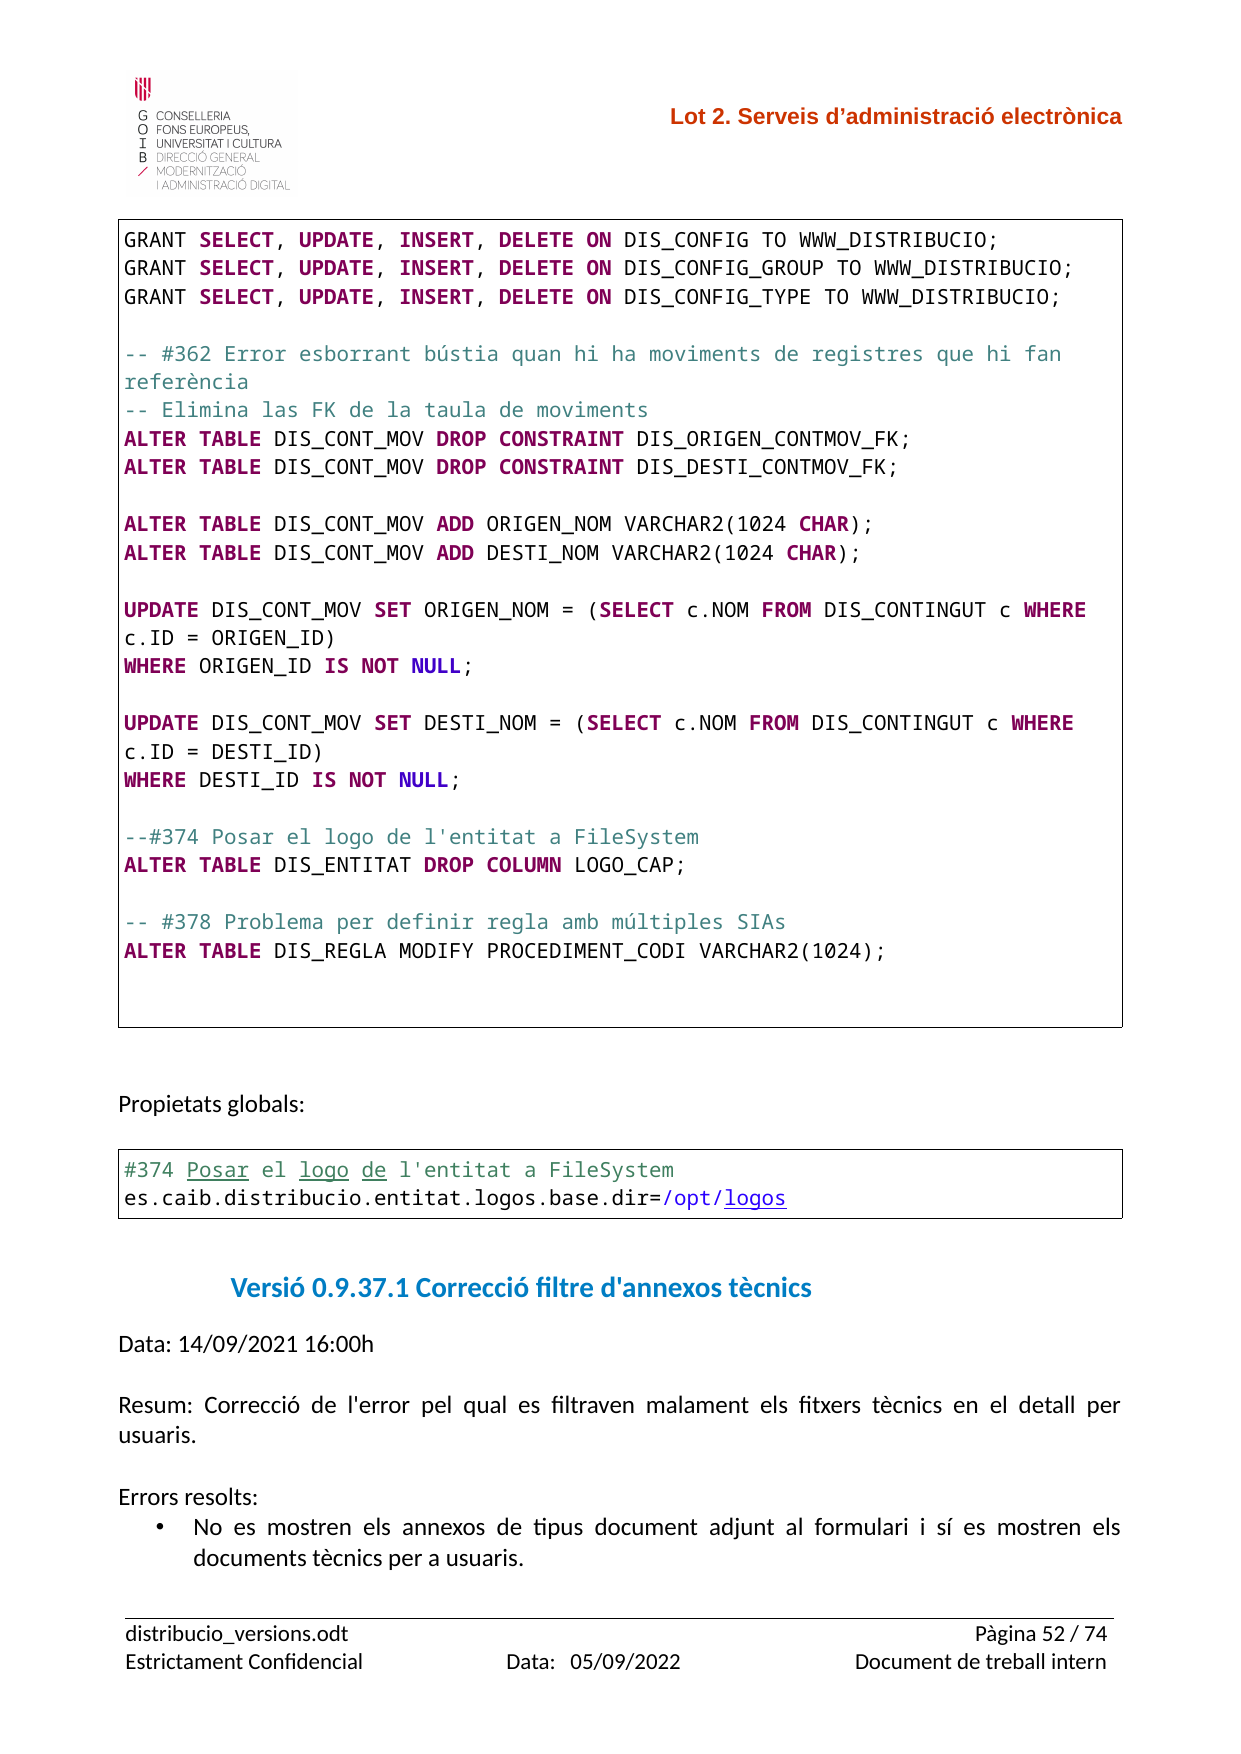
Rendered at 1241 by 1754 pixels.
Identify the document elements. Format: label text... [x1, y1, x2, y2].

table_header GRANT SELECT, UPDATE, INSERT, DELETE ON DIS_CONFIG TO WWW_DISTRIBUCIO; GRANT SELECT, UPDATE, INSERT, DELETE ON DIS_CONFIG_GROUP TO WWW_DISTRIBUCIO; GRANT SELECT, UPDATE, INSERT, DELETE ON DIS_CONFIG_TYPE TO WWW_DISTRIBUCIO; -- #362 Error esborrant bústia quan hi ha moviments de registres que hi fan referència -- Elimina las FK de la taula de moviments ALTER TABLE DIS_CONT_MOV DROP CONSTRAINT DIS_ORIGEN_CONTMOV_FK; ALTER TABLE DIS_CONT_MOV DROP CONSTRAINT DIS_DESTI_CONTMOV_FK; ALTER TABLE DIS_CONT_MOV ADD ORIGEN_NOM VARCHAR2(1024 CHAR); ALTER TABLE DIS_CONT_MOV ADD DESTI_NOM VARCHAR2(1024 CHAR); UPDATE DIS_CONT_MOV SET ORIGEN_NOM = (SELECT c.NOM FROM DIS_CONTINGUT c WHERE c.ID = ORIGEN_ID) WHERE ORIGEN_ID IS NOT NULL; UPDATE DIS_CONT_MOV SET DESTI_NOM = (SELECT c.NOM FROM DIS_CONTINGUT c WHERE c.ID = DESTI_ID) WHERE DESTI_ID IS NOT NULL; --#374 Posar el logo de l'entitat a FileSystem ALTER TABLE DIS_ENTITAT DROP COLUMN LOGO_CAP; -- #378 Problema per definir regla amb múltiples SIAs ALTER TABLE DIS_REGLA MODIFY PROCEDIMENT_CODI VARCHAR2(1024); [119, 220, 1122, 1027]
subtitle Versió 0.9.37.1 Correcció filtre d'annexos tècnics [153, 1269, 1122, 1304]
text Data: 14/09/2021 16:00h [118, 1328, 1122, 1359]
table_header #374 Posar el logo de l'entitat a FileSystem es.caib.distribucio.entitat.logos.base.dir=/opt/logos [119, 1150, 1122, 1218]
text Errors resolts: [118, 1481, 1122, 1511]
text Resum: Correcció de l'error pel qual es filtraven malament els fitxers tècnics en el detall per usuaris. [118, 1389, 1122, 1450]
picture [126, 70, 299, 197]
text Propietats globals: [118, 1088, 1122, 1119]
list No es mostren els annexos de tipus document adjunt al formulari i sí es mostren els documents tècnics per a usuaris. [156, 1511, 1122, 1572]
